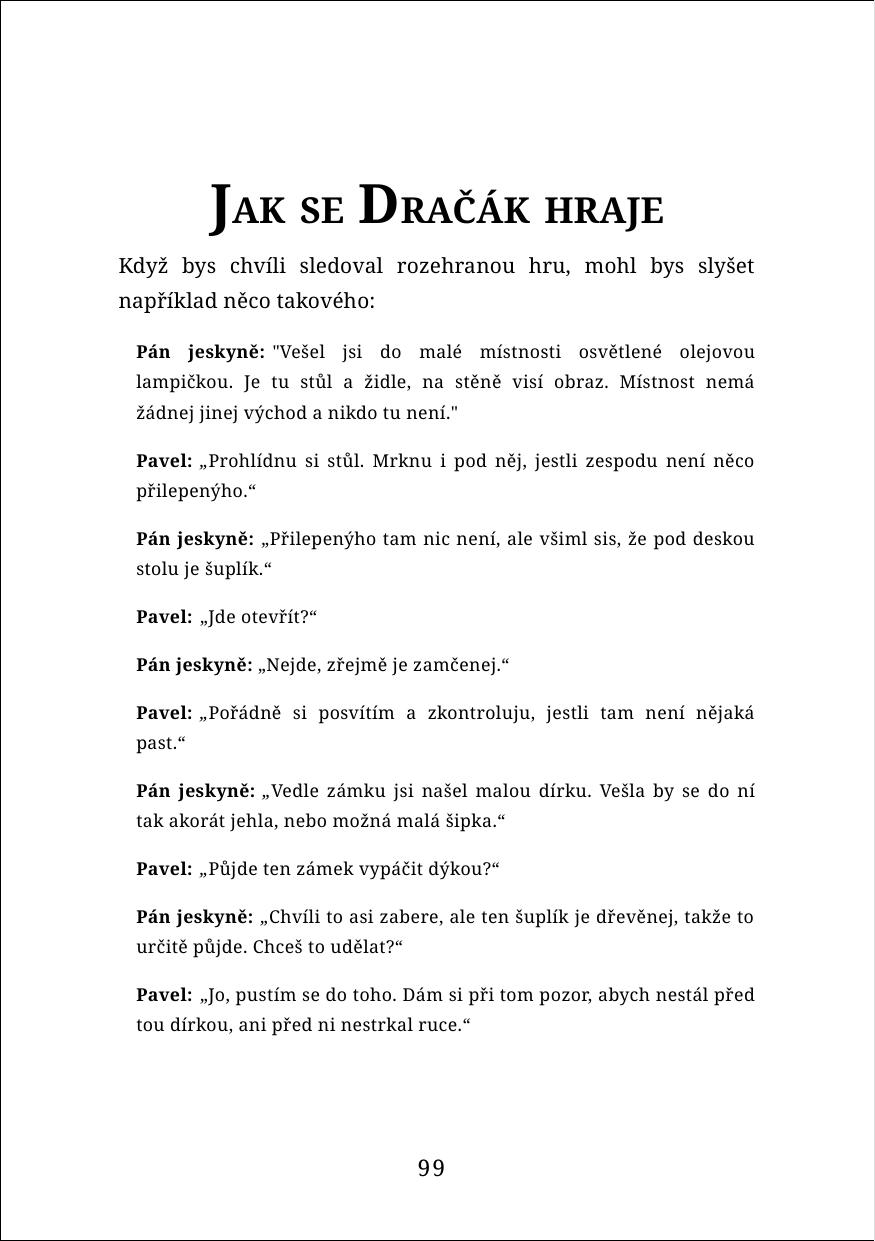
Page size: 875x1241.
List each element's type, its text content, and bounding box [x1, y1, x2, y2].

text Pán jeskyně: „Chvíli to asi zabere, ale ten šuplík je dřevěnej, takže to určitě půjde. Chceš to udělat?“ [136, 904, 756, 959]
text Pán jeskyně: „Nejde, zřejmě je zamčenej.“ [136, 652, 756, 676]
text Pavel: „Půjde ten zámek vypáčit dýkou?“ [136, 856, 756, 881]
text Pán jeskyně: „Přilepenýho tam nic není, ale všiml sis, že pod deskou stolu je šuplík.“ [136, 526, 756, 581]
text Pán jeskyně: "Vešel jsi do malé místnosti osvětlené olejovou lampičkou. Je tu stůl a židle, na stěně visí obraz. Místnost nemá žádnej jinej východ a nikdo tu není." [136, 340, 756, 424]
text Pavel: „Jo, pustím se do toho. Dám si při tom pozor, abych nestál před tou dírkou, ani před ni nestrkal ruce.“ [136, 982, 756, 1037]
subtitle Jak se Dračák hraje [118, 166, 756, 239]
text Když bys chvíli sledoval rozehranou hru, mohl bys slyšet například něco takového: [118, 251, 756, 315]
text Pán jeskyně: „Vedle zámku jsi našel malou dírku. Vešla by se do ní tak akorát jehla, nebo možná malá šipka.“ [136, 778, 756, 833]
text Pavel: „Jde otevřít?“ [136, 604, 756, 628]
text Pavel: „Pořádně si posvítím a zkontroluju, jestli tam není nějaká past.“ [136, 700, 756, 754]
text Pavel: „Prohlídnu si stůl. Mrknu i pod něj, jestli zespodu není něco přilepenýho.“ [136, 448, 756, 502]
